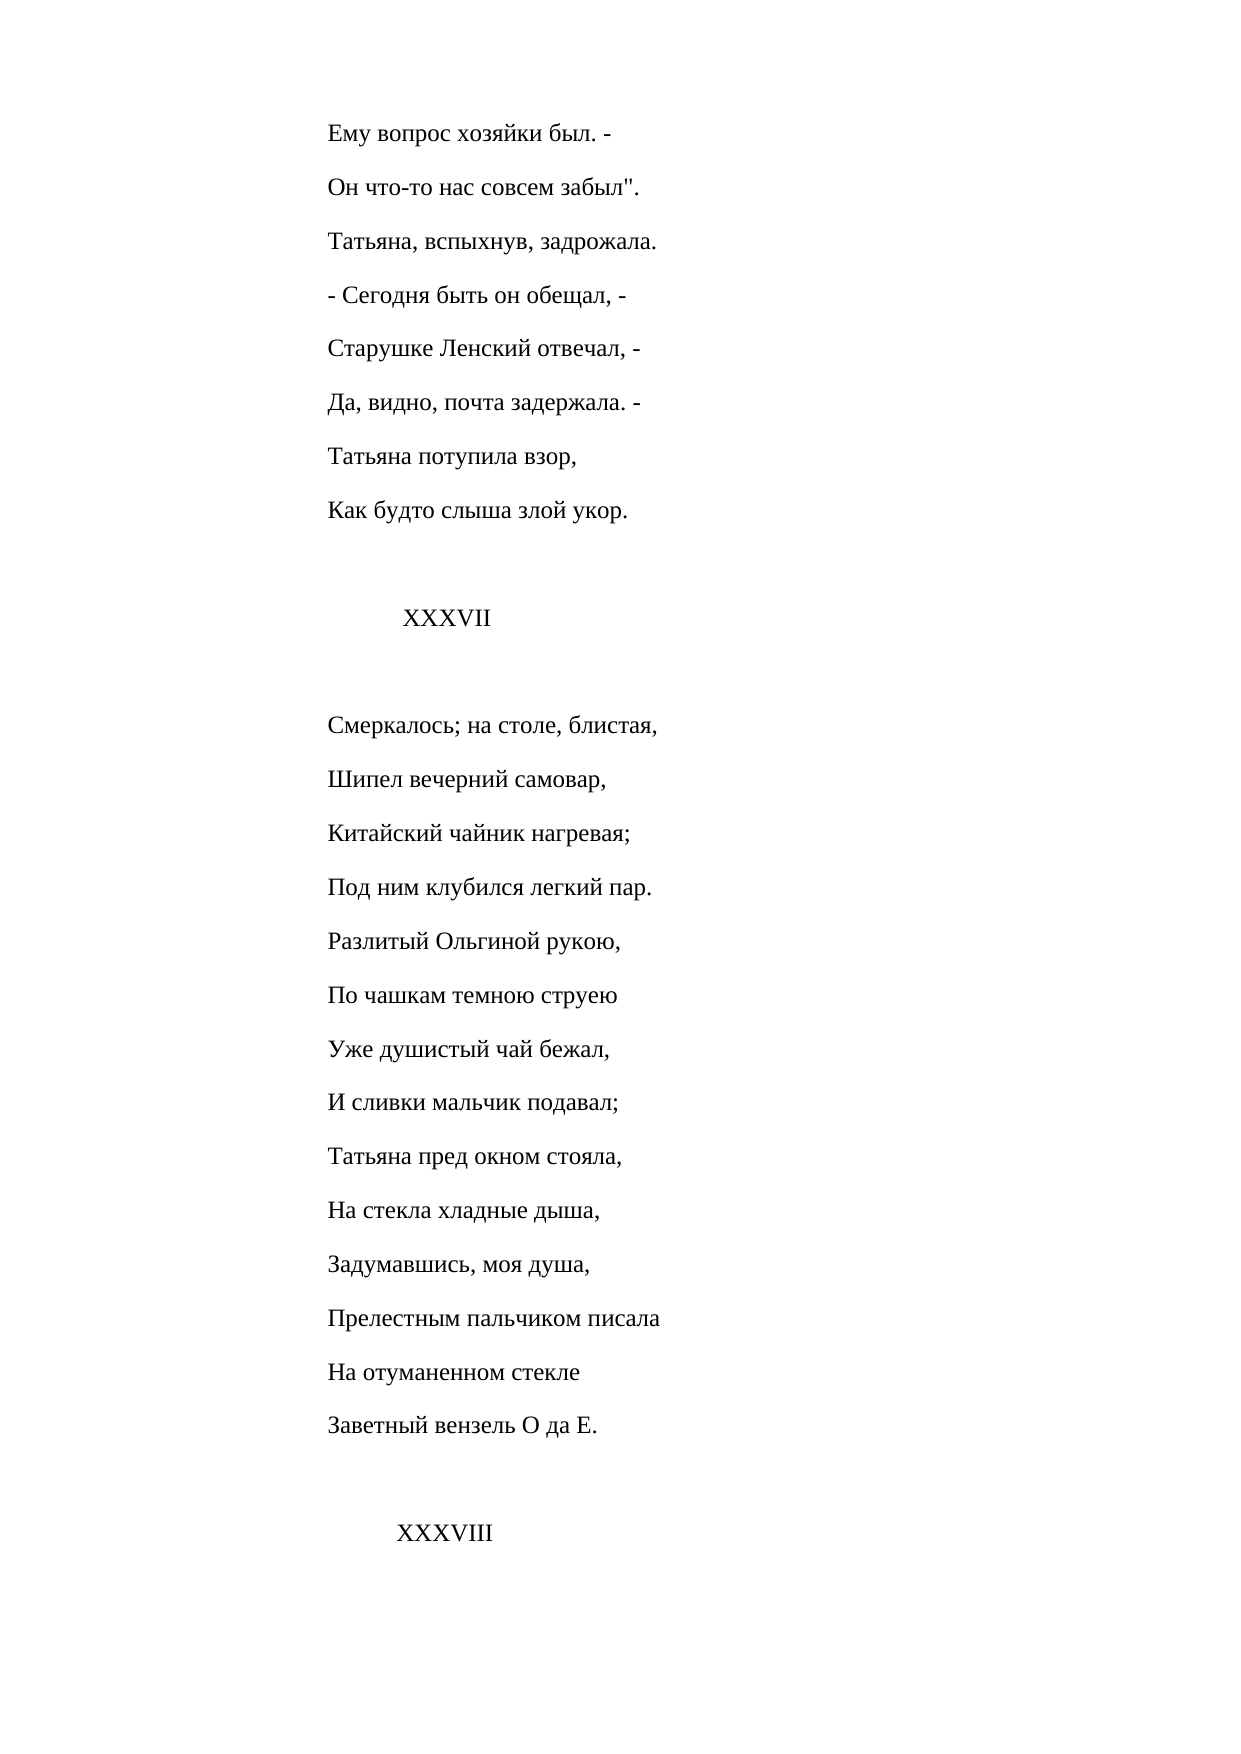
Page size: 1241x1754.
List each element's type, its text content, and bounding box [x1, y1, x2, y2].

text Китайский чайник нагревая; [177, 818, 1152, 847]
text Уже душистый чай бежал, [177, 1034, 1152, 1062]
text XXXVIII [177, 1518, 1152, 1547]
text Он что-то нас совсем забыл". [177, 172, 1152, 201]
text Ему вопрос хозяйки был. - [177, 118, 1152, 147]
text XXXVII [177, 603, 1152, 632]
text Татьяна, вспыхнув, задрожала. [177, 226, 1152, 254]
text Смеркалось; на столе, блистая, [177, 711, 1152, 739]
text По чашкам темною струею [177, 980, 1152, 1008]
text Заветный вензель О да Е. [177, 1411, 1152, 1439]
text И сливки мальчик подавал; [177, 1087, 1152, 1116]
text На стекла хладные дыша, [177, 1195, 1152, 1224]
text - Сегодня быть он обещал, - [177, 280, 1152, 308]
text На отуманенном стекле [177, 1357, 1152, 1386]
text Прелестным пальчиком писала [177, 1303, 1152, 1332]
text Шипел вечерний самовар, [177, 764, 1152, 793]
text Разлитый Ольгиной рукою, [177, 926, 1152, 955]
text Под ним клубился легкий пар. [177, 872, 1152, 901]
text Как будто слыша злой укор. [177, 495, 1152, 524]
text Татьяна пред окном стояла, [177, 1141, 1152, 1170]
text Татьяна потупила взор, [177, 441, 1152, 470]
text Да, видно, почта задержала. - [177, 387, 1152, 416]
text Старушке Ленский отвечал, - [177, 333, 1152, 362]
text Задумавшись, моя душа, [177, 1249, 1152, 1278]
